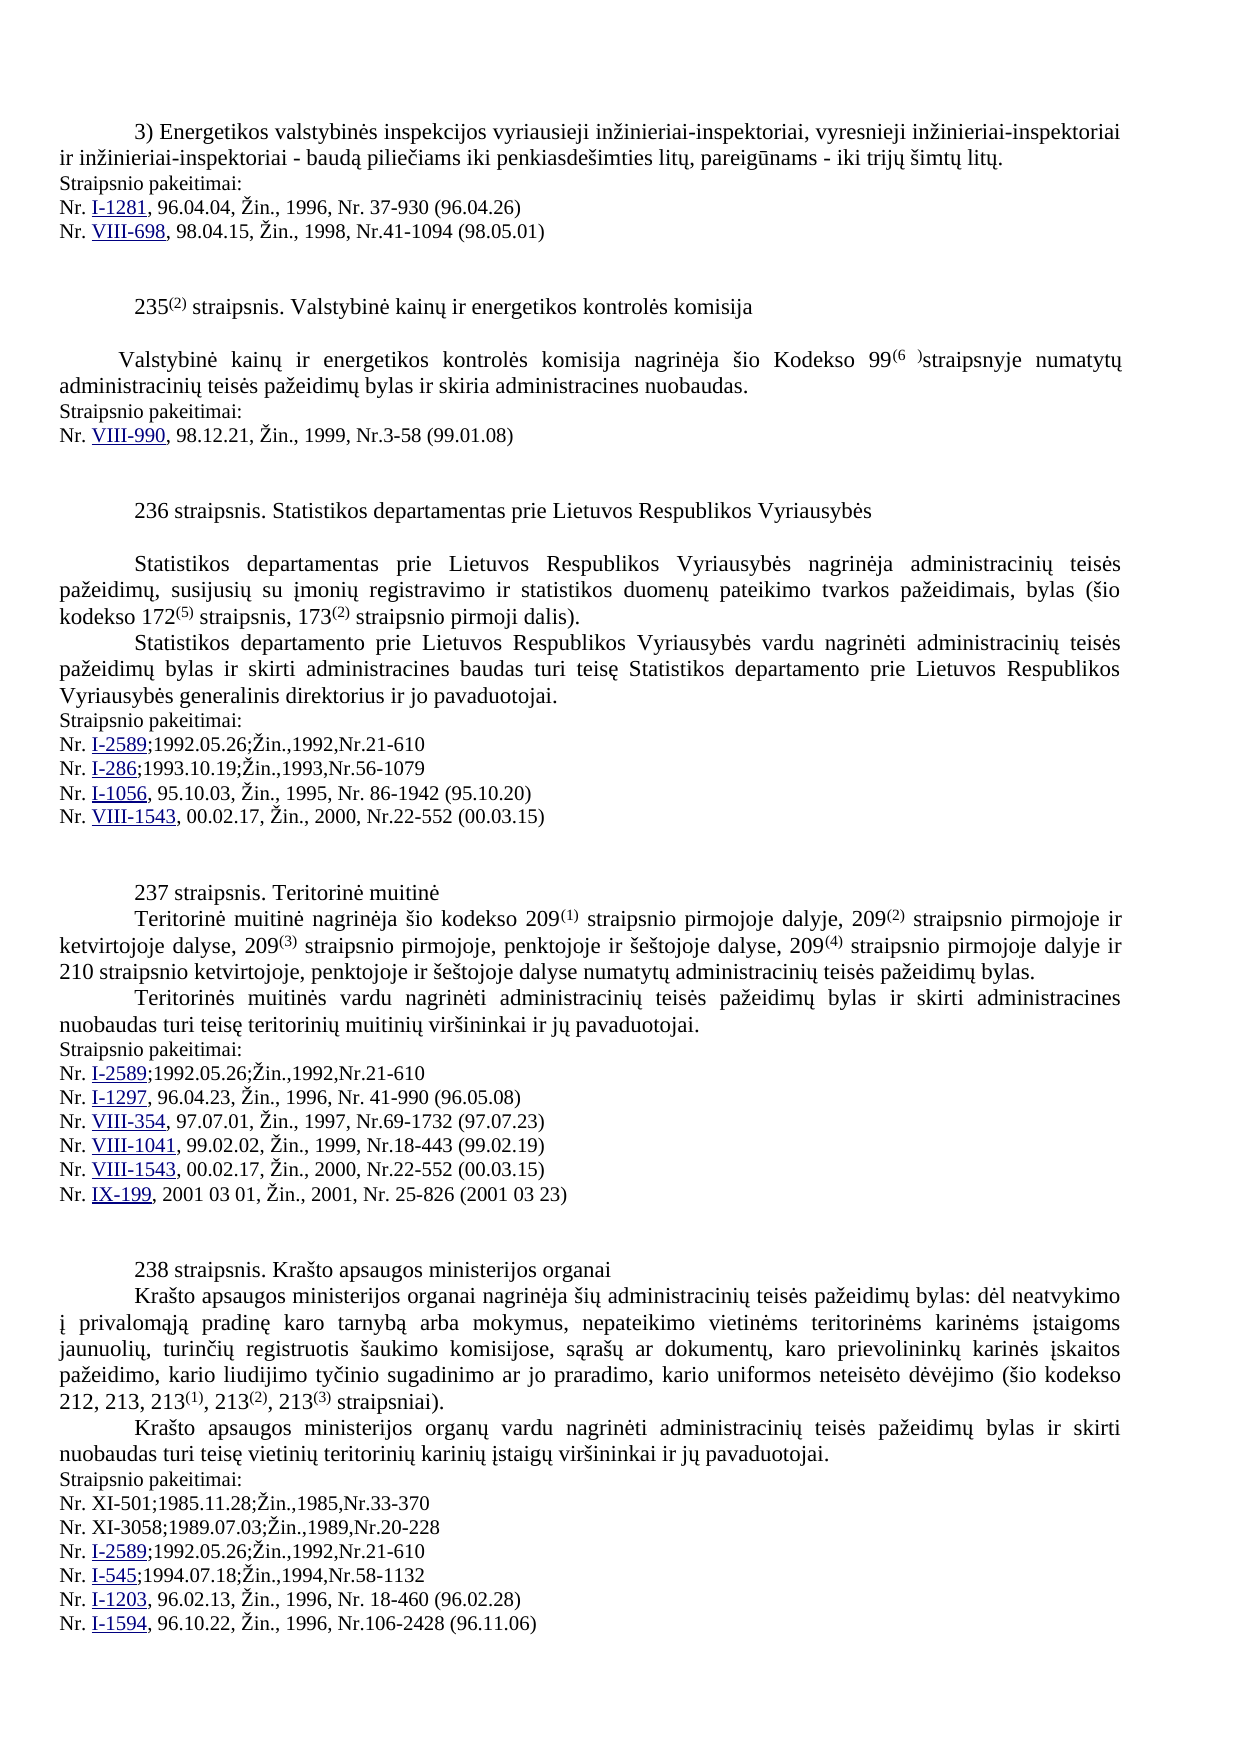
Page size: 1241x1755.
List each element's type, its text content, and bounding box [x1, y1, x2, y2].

text Nr. VIII-1041, 99.02.02, Žin., 1999, Nr.18-443 (99.02.19) [59, 1133, 1122, 1157]
text Krašto apsaugos ministerijos organai nagrinėja šių administracinių teisės pažeidimų bylas: dėl neatvykimo į privalomąją pradinę karo tarnybą arba mokymus, nepateikimo vietinėms teritorinėms karinėms įstaigoms jaunuolių, turinčių registruotis šaukimo komisijose, sąrašų ar dokumentų, karo prievolininkų karinės įskaitos pažeidimo, kario liudijimo tyčinio sugadinimo ar jo praradimo, kario uniformos neteisėto dėvėjimo (šio kodekso 212, 213, 213(1), 213(2), 213(3) straipsniai). [59, 1282, 1122, 1414]
text Krašto apsaugos ministerijos organų vardu nagrinėti administracinių teisės pažeidimų bylas ir skirti nuobaudas turi teisę vietinių teritorinių karinių įstaigų viršininkai ir jų pavaduotojai. [59, 1414, 1122, 1467]
text Nr. I-1203, 96.02.13, Žin., 1996, Nr. 18-460 (96.02.28) [59, 1587, 1122, 1611]
text Nr. I-1594, 96.10.22, Žin., 1996, Nr.106-2428 (96.11.06) [59, 1611, 1122, 1635]
text Valstybinė kainų ir energetikos kontrolės komisija nagrinėja šio Kodekso 99(6 )straipsnyje numatytų administracinių teisės pažeidimų bylas ir skiria administracines nuobaudas. [59, 346, 1122, 399]
text Nr. I-2589;1992.05.26;Žin.,1992,Nr.21-610 [59, 1061, 1122, 1085]
text Nr. I-286;1993.10.19;Žin.,1993,Nr.56-1079 [59, 756, 1122, 780]
text 3) Energetikos valstybinės inspekcijos vyriausieji inžinieriai-inspektoriai, vyresnieji inžinieriai-inspektoriai ir inžinieriai-inspektoriai - baudą piliečiams iki penkiasdešimties litų, pareigūnams - iki trijų šimtų litų. [59, 118, 1122, 171]
text Nr. I-2589;1992.05.26;Žin.,1992,Nr.21-610 [59, 732, 1122, 756]
text Nr. I-1056, 95.10.03, Žin., 1995, Nr. 86-1942 (95.10.20) [59, 780, 1122, 804]
text 235(2) straipsnis. Valstybinė kainų ir energetikos kontrolės komisija [134, 293, 1122, 320]
text Nr. I-2589;1992.05.26;Žin.,1992,Nr.21-610 [59, 1539, 1122, 1563]
text Nr. I-1281, 96.04.04, Žin., 1996, Nr. 37-930 (96.04.26) [59, 195, 1122, 219]
text Nr. VIII-1543, 00.02.17, Žin., 2000, Nr.22-552 (00.03.15) [59, 1157, 1122, 1181]
text Nr. XI-3058;1989.07.03;Žin.,1989,Nr.20-228 [59, 1515, 1122, 1539]
text Statistikos departamentas prie Lietuvos Respublikos Vyriausybės nagrinėja administracinių teisės pažeidimų, susijusių su įmonių registravimo ir statistikos duomenų pateikimo tvarkos pažeidimais, bylas (šio kodekso 172(5) straipsnis, 173(2) straipsnio pirmoji dalis). [59, 550, 1122, 629]
text Straipsnio pakeitimai: [59, 1037, 1122, 1061]
text Nr. VIII-990, 98.12.21, Žin., 1999, Nr.3-58 (99.01.08) [59, 423, 1122, 447]
text Nr. IX-199, 2001 03 01, Žin., 2001, Nr. 25-826 (2001 03 23) [59, 1181, 1122, 1206]
text Nr. I-1297, 96.04.23, Žin., 1996, Nr. 41-990 (96.05.08) [59, 1085, 1122, 1109]
text Nr. VIII-698, 98.04.15, Žin., 1998, Nr.41-1094 (98.05.01) [59, 219, 1122, 243]
text 236 straipsnis. Statistikos departamentas prie Lietuvos Respublikos Vyriausybės [59, 497, 1122, 524]
text Straipsnio pakeitimai: [59, 708, 1122, 732]
text Nr. VIII-354, 97.07.01, Žin., 1997, Nr.69-1732 (97.07.23) [59, 1109, 1122, 1133]
text Straipsnio pakeitimai: [59, 171, 1122, 195]
text Teritorinė muitinė nagrinėja šio kodekso 209(1) straipsnio pirmojoje dalyje, 209(2) straipsnio pirmojoje ir ketvirtojoje dalyse, 209(3) straipsnio pirmojoje, penktojoje ir šeštojoje dalyse, 209(4) straipsnio pirmojoje dalyje ir 210 straipsnio ketvirtojoje, penktojoje ir šeštojoje dalyse numatytų administracinių teisės pažeidimų bylas. [59, 905, 1122, 984]
text Teritorinės muitinės vardu nagrinėti administracinių teisės pažeidimų bylas ir skirti administracines nuobaudas turi teisę teritorinių muitinių viršininkai ir jų pavaduotojai. [59, 984, 1122, 1037]
text Nr. XI-501;1985.11.28;Žin.,1985,Nr.33-370 [59, 1491, 1122, 1515]
text 237 straipsnis. Teritorinė muitinė [59, 879, 1122, 905]
text Nr. VIII-1543, 00.02.17, Žin., 2000, Nr.22-552 (00.03.15) [59, 804, 1122, 828]
text Statistikos departamento prie Lietuvos Respublikos Vyriausybės vardu nagrinėti administracinių teisės pažeidimų bylas ir skirti administracines baudas turi teisę Statistikos departamento prie Lietuvos Respublikos Vyriausybės generalinis direktorius ir jo pavaduotojai. [59, 629, 1122, 708]
text Straipsnio pakeitimai: [59, 1467, 1122, 1491]
text Straipsnio pakeitimai: [59, 399, 1122, 423]
text Nr. I-545;1994.07.18;Žin.,1994,Nr.58-1132 [59, 1563, 1122, 1587]
text 238 straipsnis. Krašto apsaugos ministerijos organai [59, 1256, 1122, 1282]
